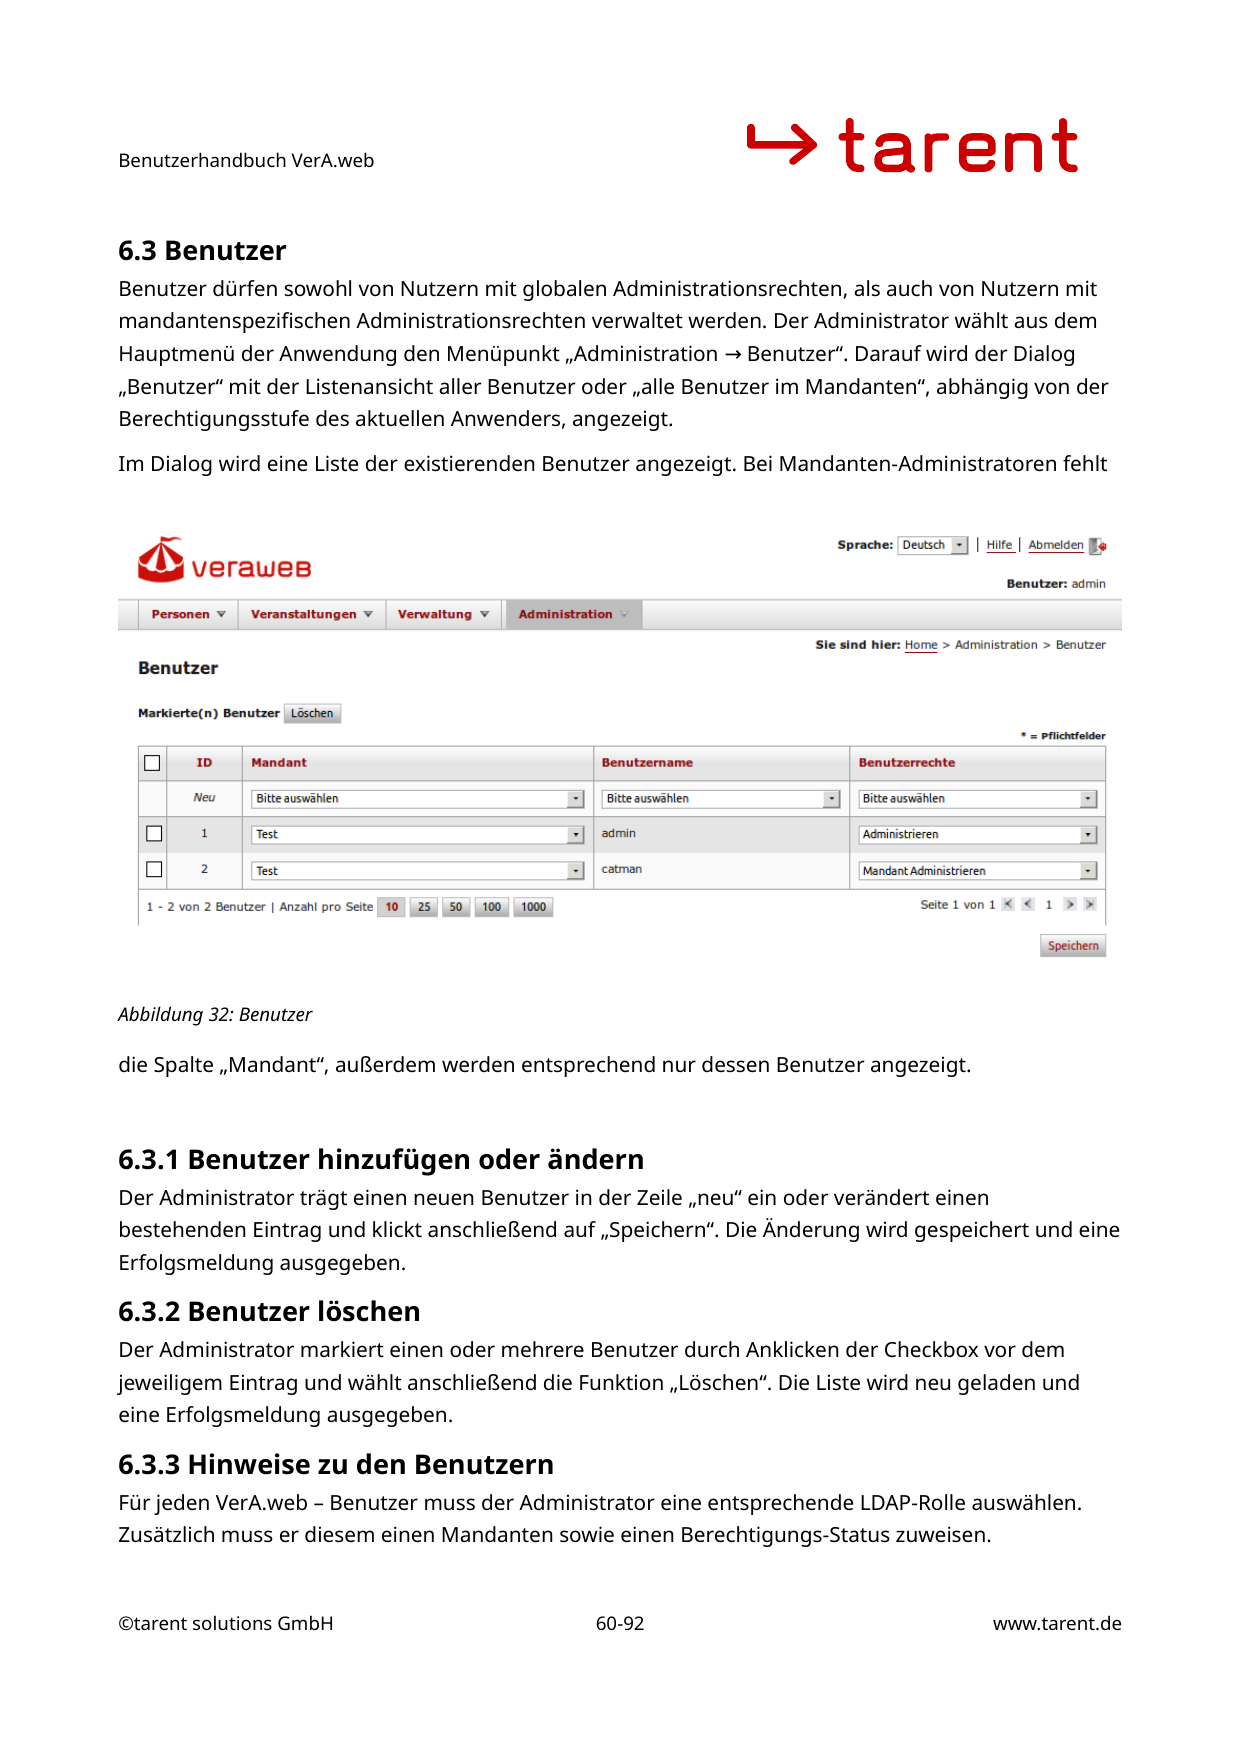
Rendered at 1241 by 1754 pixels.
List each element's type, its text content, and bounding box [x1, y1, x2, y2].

subtitle Benutzer hinzufügen oder ändern [118, 1140, 1122, 1177]
text Der Administrator markiert einen oder mehrere Benutzer durch Anklicken der Checkbox vor dem jeweiligem Eintrag und wählt anschließend die Funktion „Löschen“. Die Liste wird neu geladen und eine Erfolgsmeldung ausgegeben. [118, 1335, 1122, 1429]
picture [118, 532, 1122, 974]
text Abbildung 32: Benutzer [118, 974, 1122, 1027]
text Im Dialog wird eine Liste der existierenden Benutzer angezeigt. Bei Mandanten-Administratoren fehlt [118, 449, 1122, 532]
text Der Administrator trägt einen neuen Benutzer in der Zeile „neu“ ein oder verändert einen bestehenden Eintrag und klickt anschließend auf „Speichern“. Die Änderung wird gespeichert und eine Erfolgsmeldung ausgegeben. [118, 1183, 1122, 1276]
text die Spalte „Mandant“, außerdem werden entsprechend nur dessen Benutzer angezeigt. [118, 1027, 1122, 1079]
text Für jeden VerA.web – Benutzer muss der Administrator eine entsprechende LDAP-Rolle auswählen. Zusätzlich muss er diesem einen Mandanten sowie einen Berechtigungs-Status zuweisen. [118, 1488, 1122, 1549]
subtitle Benutzer [118, 232, 1122, 268]
subtitle Hinweise zu den Benutzern [118, 1445, 1122, 1482]
subtitle Benutzer löschen [118, 1293, 1122, 1330]
text Benutzer dürfen sowohl von Nutzern mit globalen Administrationsrechten, als auch von Nutzern mit mandantenspezifischen Administrationsrechten verwaltet werden. Der Administrator wählt aus dem Hauptmenü der Anwendung den Menüpunkt „Administration → Benutzer“. Darauf wird der Dialog „Benutzer“ mit der Listenansicht aller Benutzer oder „alle Benutzer im Mandanten“, abhängig von der Berechtigungsstufe des aktuellen Anwenders, angezeigt. [118, 274, 1122, 433]
